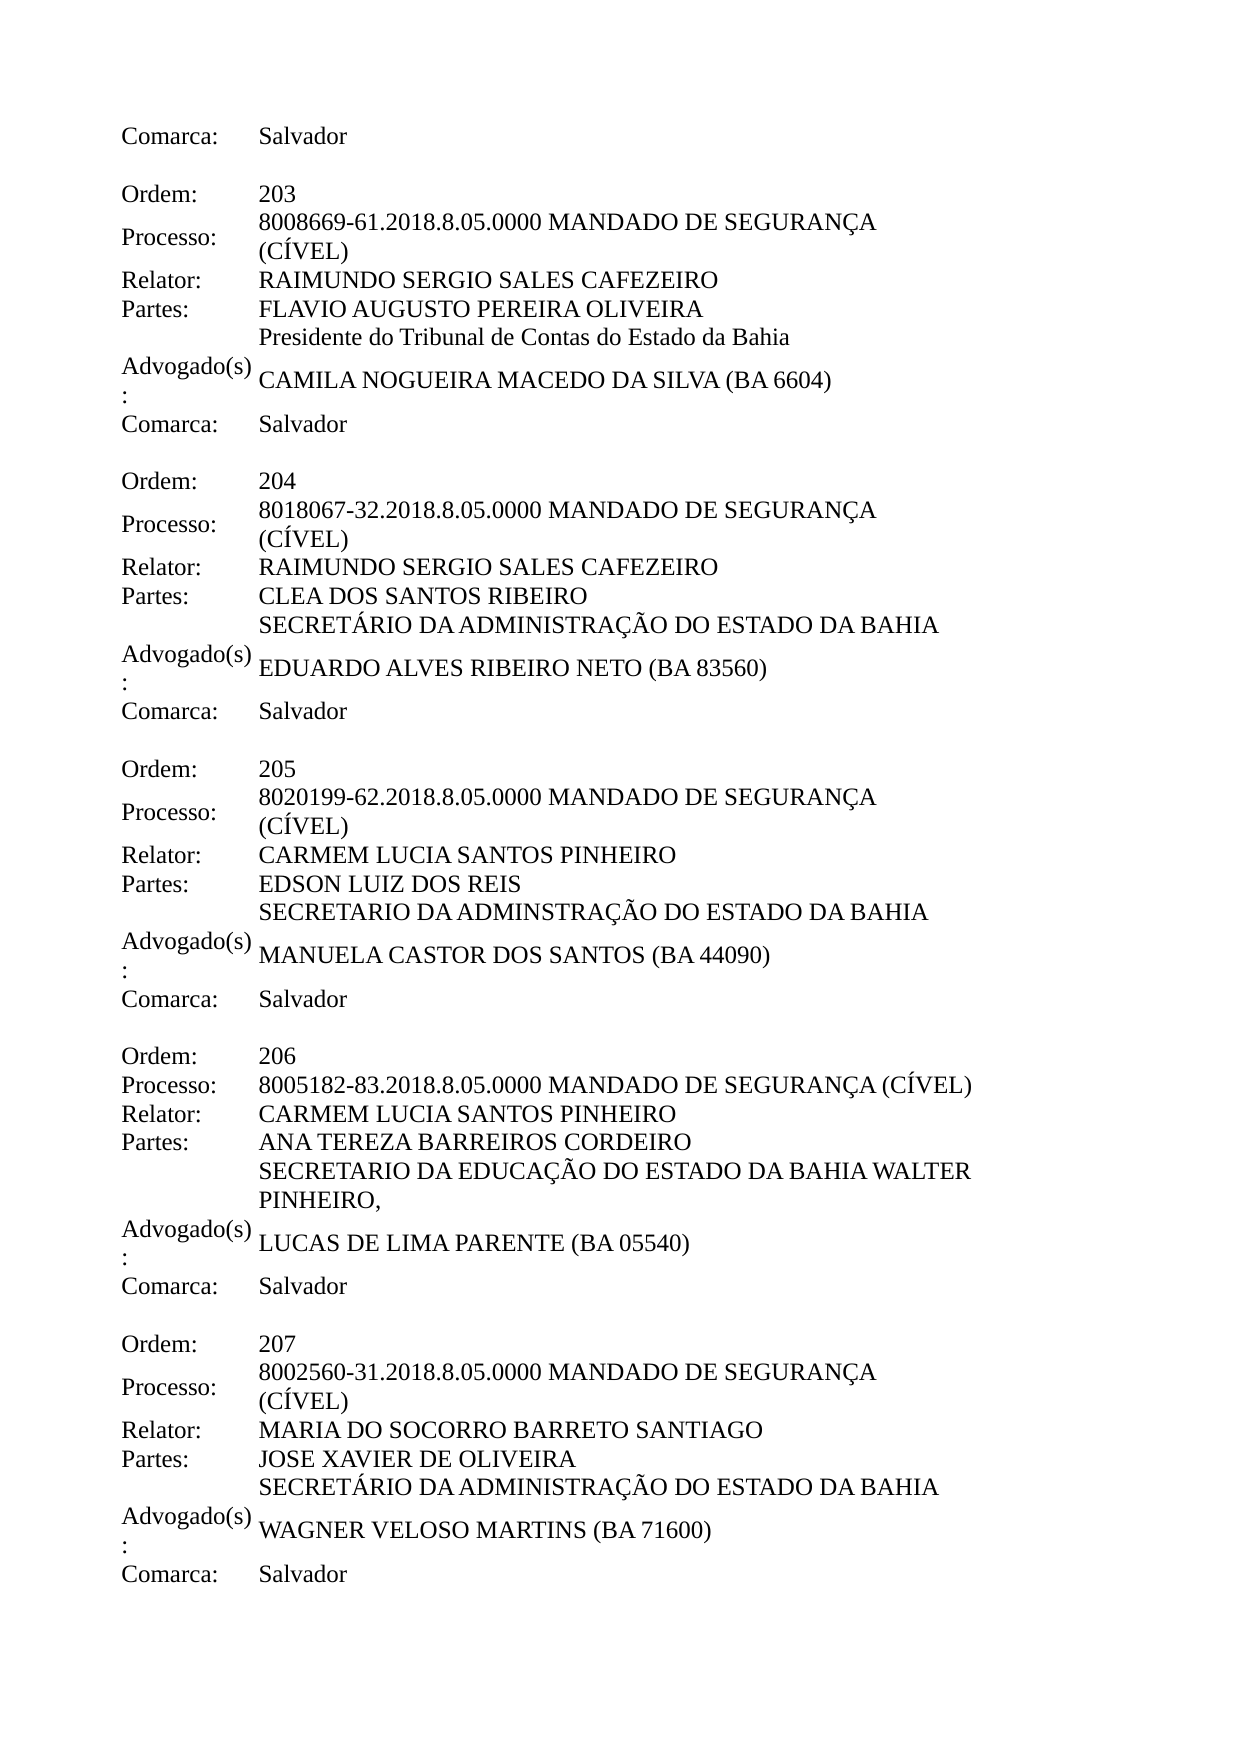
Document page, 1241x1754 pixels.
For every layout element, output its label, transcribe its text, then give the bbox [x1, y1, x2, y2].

table_cell SECRETÁRIO DA ADMINISTRAÇÃO DO ESTADO DA BAHIA [258, 1473, 972, 1501]
table_cell Presidente do Tribunal de Contas do Estado da Bahia [258, 323, 972, 351]
table_cell ANA TEREZA BARREIROS CORDEIRO [258, 1128, 1099, 1156]
table_header Ordem: [121, 466, 258, 495]
table_cell Advogado(s): [121, 1214, 258, 1271]
table_cell JOSE XAVIER DE OLIVEIRA [258, 1444, 972, 1472]
table_cell [121, 1473, 258, 1501]
table_cell Relator: [121, 840, 258, 869]
table_cell Salvador [258, 696, 972, 725]
table_cell WAGNER VELOSO MARTINS (BA 71600) [258, 1501, 972, 1559]
table_header Ordem: [121, 179, 258, 207]
table_cell [118, 118, 1122, 1619]
table_cell MANUELA CASTOR DOS SANTOS (BA 44090) [258, 926, 972, 984]
table_cell CARMEM LUCIA SANTOS PINHEIRO [258, 1099, 1099, 1127]
table_cell Advogado(s): [121, 926, 258, 984]
table_cell EDUARDO ALVES RIBEIRO NETO (BA 83560) [258, 639, 972, 696]
table_cell Comarca: [121, 984, 258, 1012]
table_cell Advogado(s): [121, 639, 258, 696]
table_cell Processo: [121, 783, 258, 840]
table_cell LUCAS DE LIMA PARENTE (BA 05540) [258, 1214, 1099, 1271]
table_cell Processo: [121, 1070, 258, 1099]
table_cell Comarca: [121, 121, 258, 150]
table_cell Comarca: [121, 1271, 258, 1300]
table_cell Salvador [258, 121, 972, 150]
table_cell Relator: [121, 1415, 258, 1444]
table_cell 8008669-61.2018.8.05.0000 MANDADO DE SEGURANÇA (CÍVEL) [258, 208, 972, 265]
table_cell Relator: [121, 1099, 258, 1127]
table_cell RAIMUNDO SERGIO SALES CAFEZEIRO [258, 265, 972, 294]
table_cell Partes: [121, 294, 258, 322]
table_cell EDSON LUIZ DOS REIS [258, 869, 972, 897]
table_header 204 [258, 466, 972, 495]
table_cell [121, 1156, 258, 1214]
table_cell Processo: [121, 208, 258, 265]
table_cell Advogado(s): [121, 351, 258, 409]
table_cell Relator: [121, 265, 258, 294]
table_cell [121, 323, 258, 351]
table_cell SECRETARIO DA ADMINSTRAÇÃO DO ESTADO DA BAHIA [258, 898, 972, 926]
table_cell CARMEM LUCIA SANTOS PINHEIRO [258, 840, 972, 869]
table_cell 8005182-83.2018.8.05.0000 MANDADO DE SEGURANÇA (CÍVEL) [258, 1070, 1099, 1099]
table_cell Salvador [258, 409, 972, 437]
table_cell [121, 898, 258, 926]
table_cell FLAVIO AUGUSTO PEREIRA OLIVEIRA [258, 294, 972, 322]
table_header 203 [258, 179, 972, 207]
table_cell Salvador [258, 984, 972, 1012]
table_cell Partes: [121, 1128, 258, 1156]
table_cell MARIA DO SOCORRO BARRETO SANTIAGO [258, 1415, 972, 1444]
table_cell Partes: [121, 869, 258, 897]
table_cell Comarca: [121, 409, 258, 437]
table_cell Processo: [121, 1358, 258, 1415]
table_cell Comarca: [121, 696, 258, 725]
table_cell Comarca: [121, 1559, 258, 1587]
table_header Ordem: [121, 754, 258, 782]
table_cell Processo: [121, 495, 258, 552]
table_cell Partes: [121, 1444, 258, 1472]
table_header Ordem: [121, 1041, 258, 1070]
table_cell Relator: [121, 553, 258, 581]
table_cell [121, 610, 258, 639]
table_cell SECRETARIO DA EDUCAÇÃO DO ESTADO DA BAHIA WALTER PINHEIRO, [258, 1156, 1099, 1214]
table_cell 8020199-62.2018.8.05.0000 MANDADO DE SEGURANÇA (CÍVEL) [258, 783, 972, 840]
table_cell 8018067-32.2018.8.05.0000 MANDADO DE SEGURANÇA (CÍVEL) [258, 495, 972, 552]
table_cell SECRETÁRIO DA ADMINISTRAÇÃO DO ESTADO DA BAHIA [258, 610, 972, 639]
table_cell 8002560-31.2018.8.05.0000 MANDADO DE SEGURANÇA (CÍVEL) [258, 1358, 972, 1415]
table_cell Advogado(s): [121, 1501, 258, 1559]
table_header Ordem: [121, 1329, 258, 1357]
table_header 206 [258, 1041, 1099, 1070]
table_header 207 [258, 1329, 972, 1357]
table_header 205 [258, 754, 972, 782]
table_cell CLEA DOS SANTOS RIBEIRO [258, 581, 972, 610]
table_cell Salvador [258, 1559, 972, 1587]
table_cell CAMILA NOGUEIRA MACEDO DA SILVA (BA 6604) [258, 351, 972, 409]
table_cell Salvador [258, 1271, 1099, 1300]
table_cell Partes: [121, 581, 258, 610]
table_cell RAIMUNDO SERGIO SALES CAFEZEIRO [258, 553, 972, 581]
